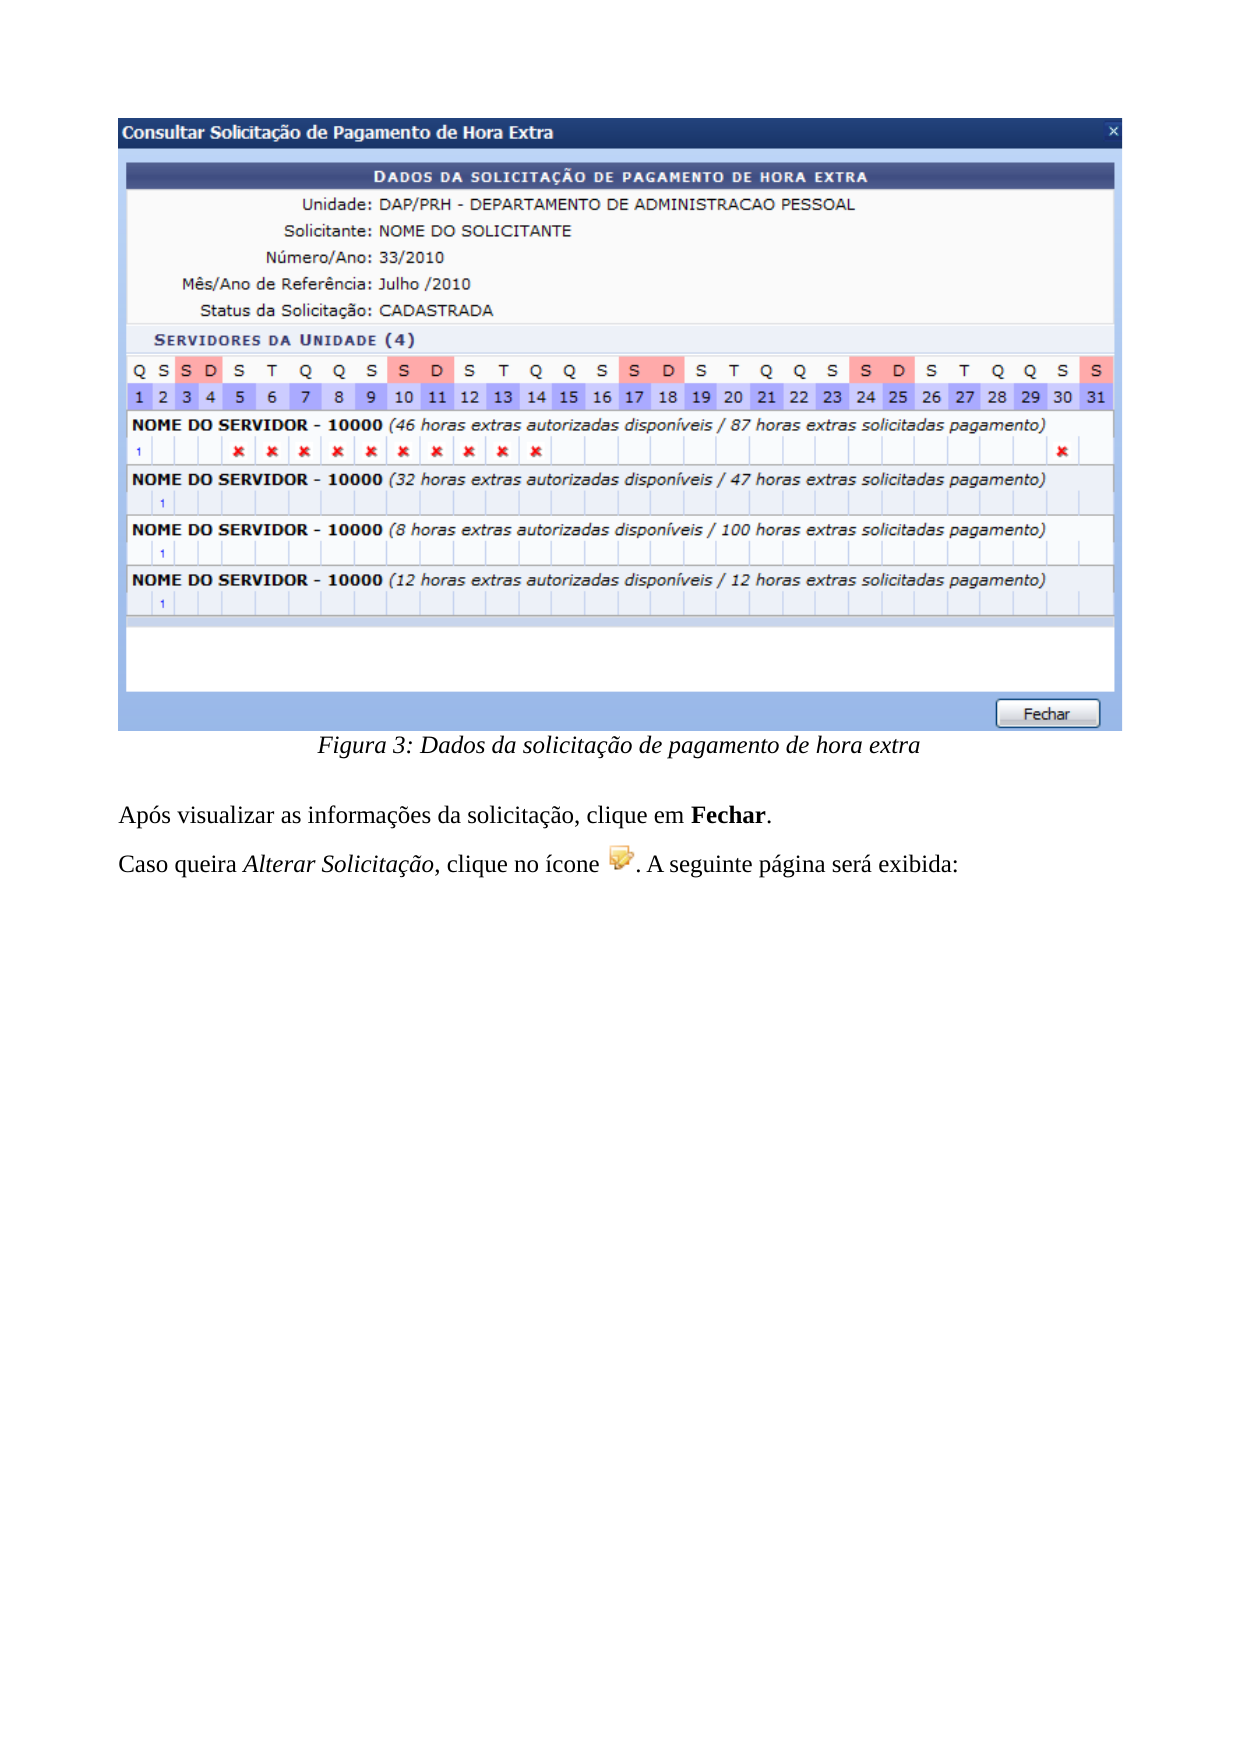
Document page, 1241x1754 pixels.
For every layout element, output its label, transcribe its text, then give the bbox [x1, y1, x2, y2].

picture [605, 841, 636, 873]
text Caso queira Alterar Solicitação, clique no ícone . A seguinte página será exibida: [118, 841, 1122, 878]
text Após visualizar as informações da solicitação, clique em Fechar. [118, 800, 1122, 829]
text Figura 3: Dados da solicitação de pagamento de hora extra [118, 731, 1122, 759]
picture [118, 118, 1123, 731]
